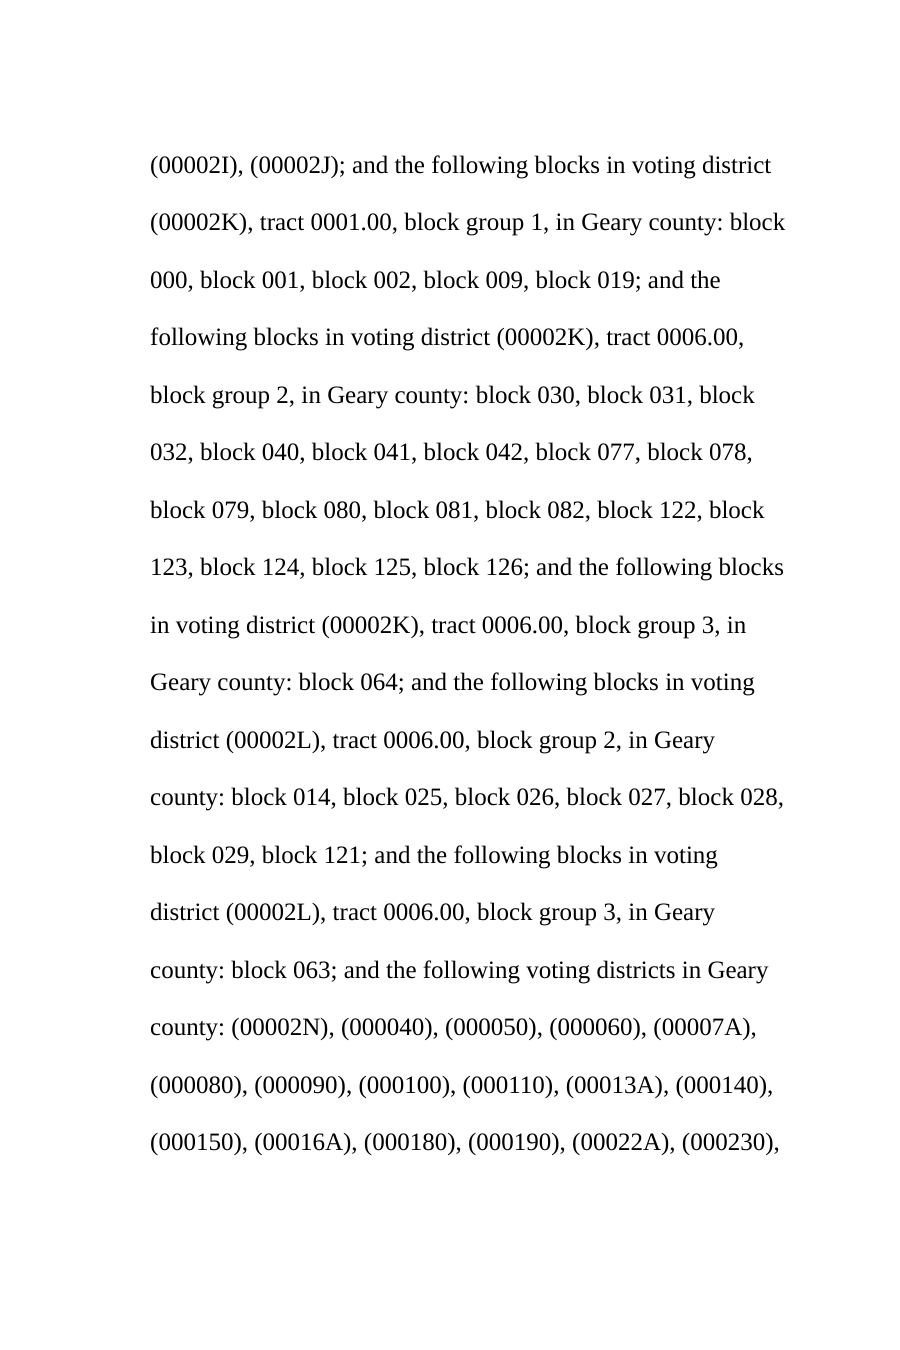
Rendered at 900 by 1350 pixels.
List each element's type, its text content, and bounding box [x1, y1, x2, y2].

text (00002I), (00002J); and the following blocks in voting district (00002K), tract 0001.00, block group 1, in Geary county: block 000, block 001, block 002, block 009, block 019; and the following blocks in voting district (00002K), tract 0006.00, block group 2, in Geary county: block 030, block 031, block 032, block 040, block 041, block 042, block 077, block 078, block 079, block 080, block 081, block 082, block 122, block 123, block 124, block 125, block 126; and the following blocks in voting district (00002K), tract 0006.00, block group 3, in Geary county: block 064; and the following blocks in voting district (00002L), tract 0006.00, block group 2, in Geary county: block 014, block 025, block 026, block 027, block 028, block 029, block 121; and the following blocks in voting district (00002L), tract 0006.00, block group 3, in Geary county: block 063; and the following voting districts in Geary county: (00002N), (000040), (000050), (000060), (00007A), (000080), (000090), (000100), (000110), (00013A), (000140), (000150), (00016A), (000180), (000190), (00022A), (000230), [150, 150, 787, 1156]
